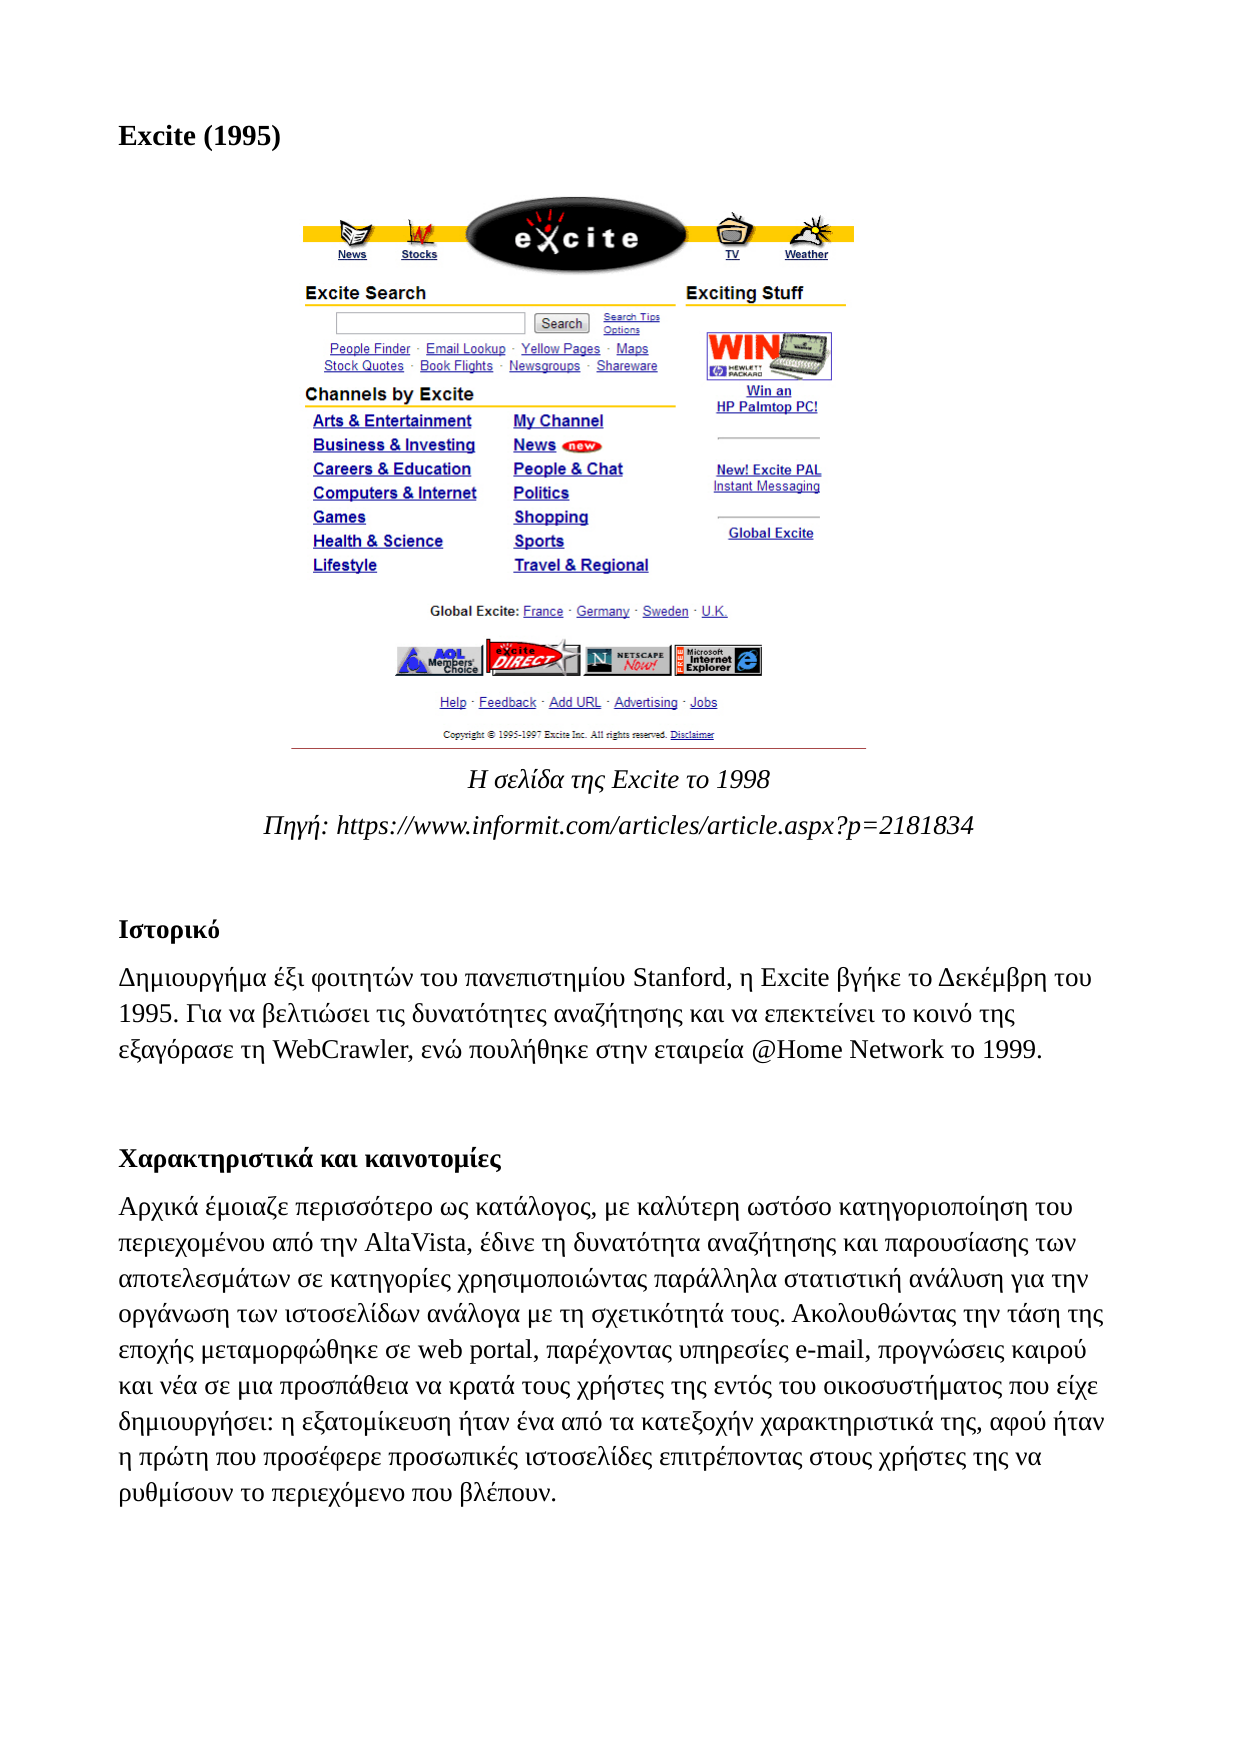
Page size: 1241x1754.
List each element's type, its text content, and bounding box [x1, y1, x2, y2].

subtitle Χαρακτηριστικά και καινοτομίες [118, 1142, 1122, 1173]
text Δημιουργήμα έξι φοιτητών του πανεπιστημίου Stanford, η Excite βγήκε το Δεκέμβρη του 1995. Για να βελτιώσει τις δυνατότητες αναζήτησης και να επεκτείνει το κοινό της εξαγόρασε τη WebCrawler, ενώ πουλήθηκε στην εταιρεία @Home Network το 1999. [118, 962, 1122, 1064]
subtitle Excite (1995) [118, 118, 1122, 152]
text Πηγή: https://www.informit.com/articles/article.aspx?p=2181834 [118, 809, 1122, 841]
text Αρχικά έμοιαζε περισσότερο ως κατάλογος, με καλύτερη ωστόσο κατηγοριοποίηση του περιεχομένου από την AltaVista, έδινε τη δυνατότητα αναζήτησης και παρουσίασης των αποτελεσμάτων σε κατηγορίες χρησιμοποιώντας παράλληλα στατιστική ανάλυση για την οργάνωση των ιστοσελίδων ανάλογα με τη σχετικότητά τους. Ακολουθώντας την τάση της εποχής μεταμορφώθηκε σε web portal, παρέχοντας υπηρεσίες e-mail, προγνώσεις καιρού και νέα σε μια προσπάθεια να κρατά τους χρήστες της εντός του οικοσυστήματος που είχε δημιουργήσει: η εξατομίκευση ήταν ένα από τα κατεξοχήν χαρακτηριστικά της, αφού ήταν η πρώτη που προσέφερε προσωπικές ιστοσελίδες επιτρέποντας στους χρήστες της να ρυθμίσουν το περιεχόμενο που βλέπουν. [118, 1190, 1122, 1507]
text Η σελίδα της Excite το 1998 [118, 764, 1122, 795]
subtitle Ιστορικό [118, 913, 1122, 944]
picture [291, 195, 867, 749]
